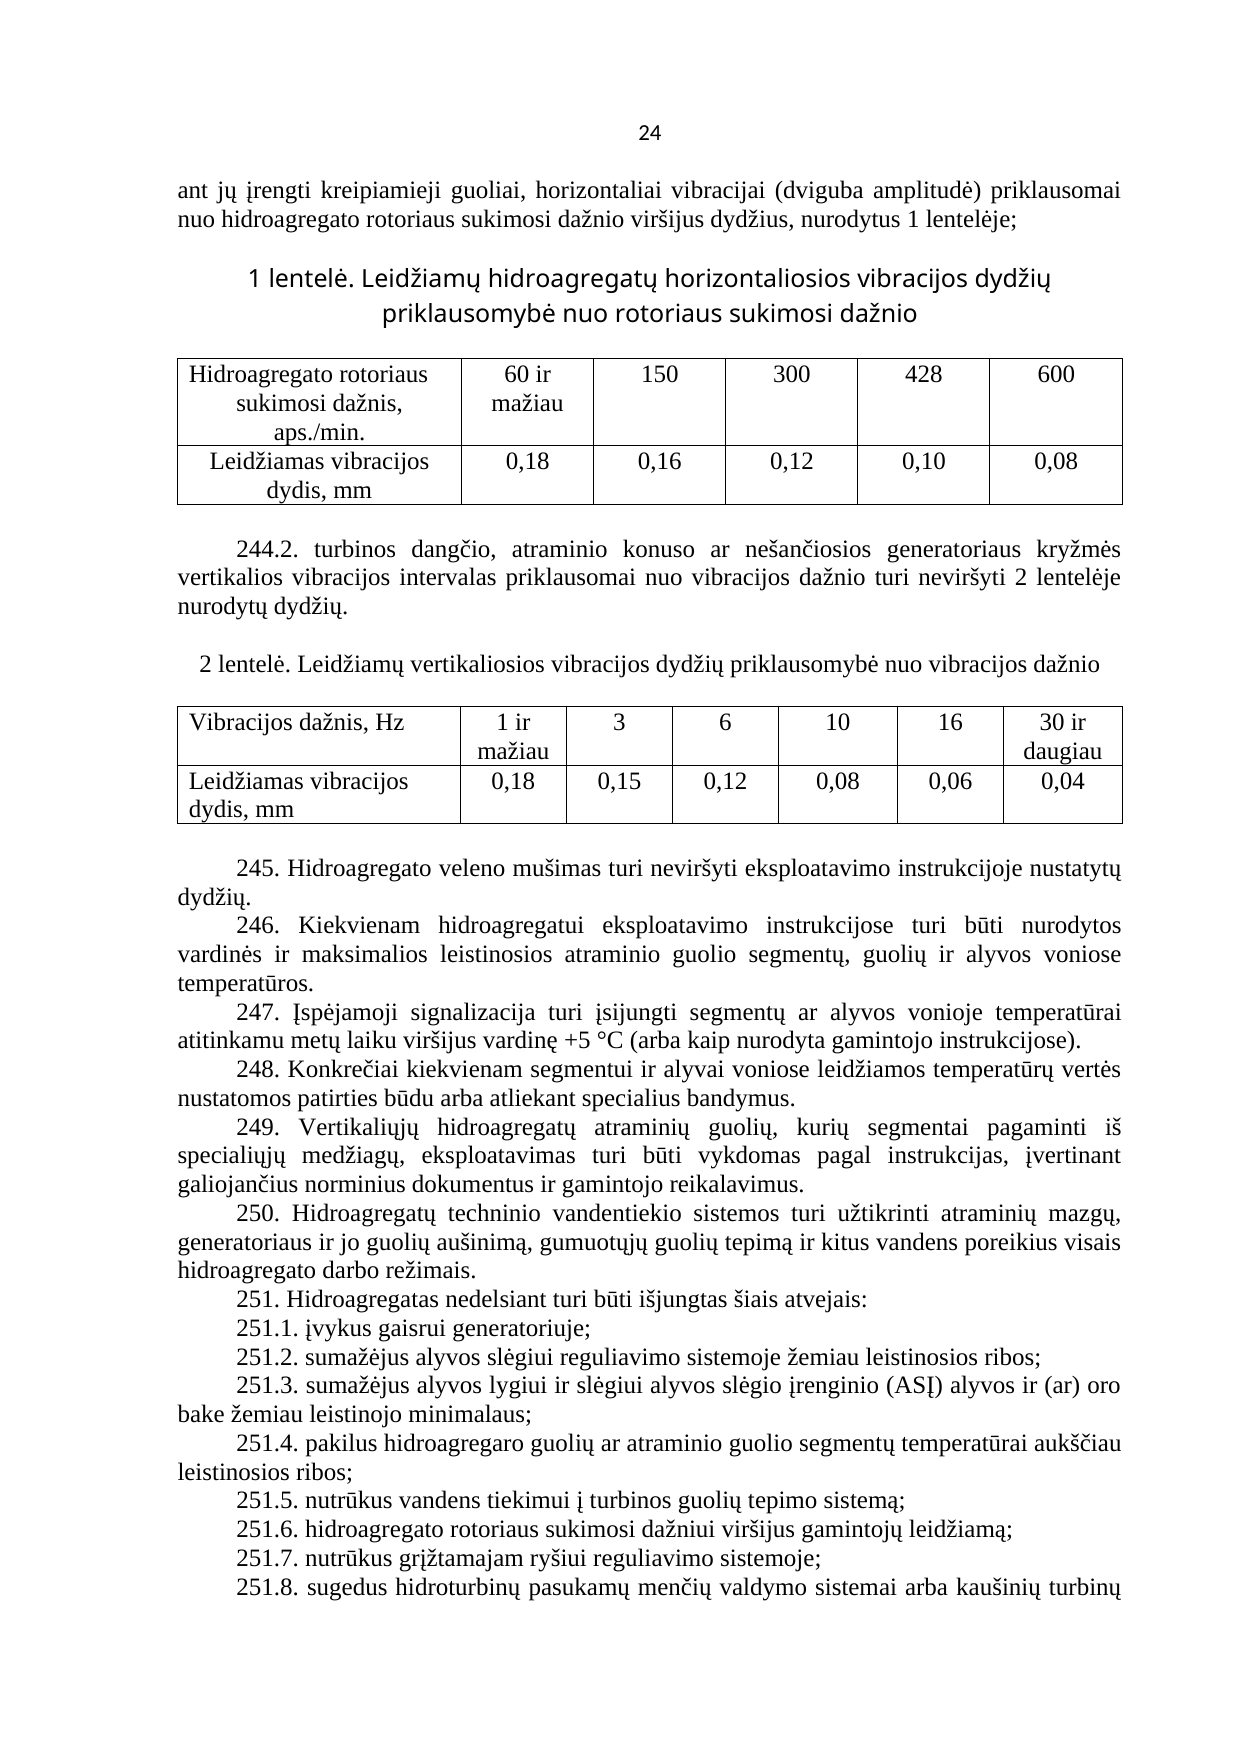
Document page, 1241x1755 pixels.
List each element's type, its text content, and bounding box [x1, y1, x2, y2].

text 251.1. įvykus gaisrui generatoriuje; [177, 1313, 1122, 1342]
text 251.3. sumažėjus alyvos lygiui ir slėgiui alyvos slėgio įrenginio (ASĮ) alyvos ir (ar) oro bake žemiau leistinojo minimalaus; [177, 1371, 1122, 1428]
text 251.6. hidroagregato rotoriaus sukimosi dažniui viršijus gamintojų leidžiamą; [177, 1514, 1122, 1543]
table_cell 0,15 [567, 766, 672, 823]
text ant jų įrengti kreipiamieji guoliai, horizontaliai vibracijai (dviguba amplitudė) priklausomai nuo hidroagregato rotoriaus sukimosi dažnio viršijus dydžius, nurodytus 1 lentelėje; [177, 175, 1122, 232]
text 251.7. nutrūkus grįžtamajam ryšiui reguliavimo sistemoje; [177, 1543, 1122, 1572]
table_cell 0,08 [990, 446, 1122, 504]
table_cell Leidžiamas vibracijos dydis, mm [178, 446, 461, 504]
table_cell 0,18 [462, 446, 593, 504]
table_cell 0,04 [1004, 766, 1122, 823]
text 245. Hidroagregato veleno mušimas turi neviršyti eksploatavimo instrukcijoje nustatytų dydžių. [177, 853, 1122, 911]
text 1 lentelė. Leidžiamų hidroagregatų horizontaliosios vibracijos dydžių priklausomybė nuo rotoriaus sukimosi dažnio [177, 261, 1122, 329]
text 249. Vertikaliųjų hidroagregatų atraminių guolių, kurių segmentai pagaminti iš specialiųjų medžiagų, eksploatavimas turi būti vykdomas pagal instrukcijas, įvertinant galiojančius norminius dokumentus ir gamintojo reikalavimus. [177, 1112, 1122, 1198]
table_cell 0,16 [594, 446, 725, 504]
table_cell 0,18 [461, 766, 566, 823]
text 247. Įspėjamoji signalizacija turi įsijungti segmentų ar alyvos vonioje temperatūrai atitinkamu metų laiku viršijus vardinę +5 °C (arba kaip nurodyta gamintojo instrukcijose). [177, 997, 1122, 1054]
table_cell 0,12 [673, 766, 778, 823]
table_cell 0,10 [858, 446, 989, 504]
table_cell 0,08 [779, 766, 897, 823]
table_header 10 [779, 707, 897, 765]
text 251.4. pakilus hidroagregaro guolių ar atraminio guolio segmentų temperatūrai aukščiau leistinosios ribos; [177, 1428, 1122, 1486]
table_header Hidroagregato rotoriaus sukimosi dažnis, aps./min. [178, 359, 461, 445]
text 251.2. sumažėjus alyvos slėgiui reguliavimo sistemoje žemiau leistinosios ribos; [177, 1342, 1122, 1371]
table_cell 0,06 [898, 766, 1003, 823]
table_header 30 ir daugiau [1004, 707, 1122, 765]
text 250. Hidroagregatų techninio vandentiekio sistemos turi užtikrinti atraminių mazgų, generatoriaus ir jo guolių aušinimą, gumuotųjų guolių tepimą ir kitus vandens poreikius visais hidroagregato darbo režimais. [177, 1198, 1122, 1284]
table_header 1 ir mažiau [461, 707, 566, 765]
text 2 lentelė. Leidžiamų vertikaliosios vibracijos dydžių priklausomybė nuo vibracijos dažnio [177, 649, 1122, 677]
text 251. Hidroagregatas nedelsiant turi būti išjungtas šiais atvejais: [177, 1284, 1122, 1313]
table_cell 0,12 [726, 446, 857, 504]
table_header 300 [726, 359, 857, 445]
text 246. Kiekvienam hidroagregatui eksploatavimo instrukcijose turi būti nurodytos vardinės ir maksimalios leistinosios atraminio guolio segmentų, guolių ir alyvos voniose temperatūros. [177, 911, 1122, 997]
text 244.2. turbinos dangčio, atraminio konuso ar nešančiosios generatoriaus kryžmės vertikalios vibracijos intervalas priklausomai nuo vibracijos dažnio turi neviršyti 2 lentelėje nurodytų dydžių. [177, 534, 1122, 620]
text 248. Konkrečiai kiekvienam segmentui ir alyvai voniose leidžiamos temperatūrų vertės nustatomos patirties būdu arba atliekant specialius bandymus. [177, 1054, 1122, 1112]
table_cell Leidžiamas vibracijos dydis, mm [178, 766, 460, 823]
table_header 6 [673, 707, 778, 765]
text 251.8. sugedus hidroturbinų pasukamų menčių valdymo sistemai arba kaušinių turbinų [177, 1572, 1122, 1601]
table_header 60 ir mažiau [462, 359, 593, 445]
table_header 3 [567, 707, 672, 765]
table_header 150 [594, 359, 725, 445]
table_header 428 [858, 359, 989, 445]
table_header 16 [898, 707, 1003, 765]
table_header 600 [990, 359, 1122, 445]
table_header Vibracijos dažnis, Hz [178, 707, 460, 765]
text 251.5. nutrūkus vandens tiekimui į turbinos guolių tepimo sistemą; [177, 1486, 1122, 1514]
